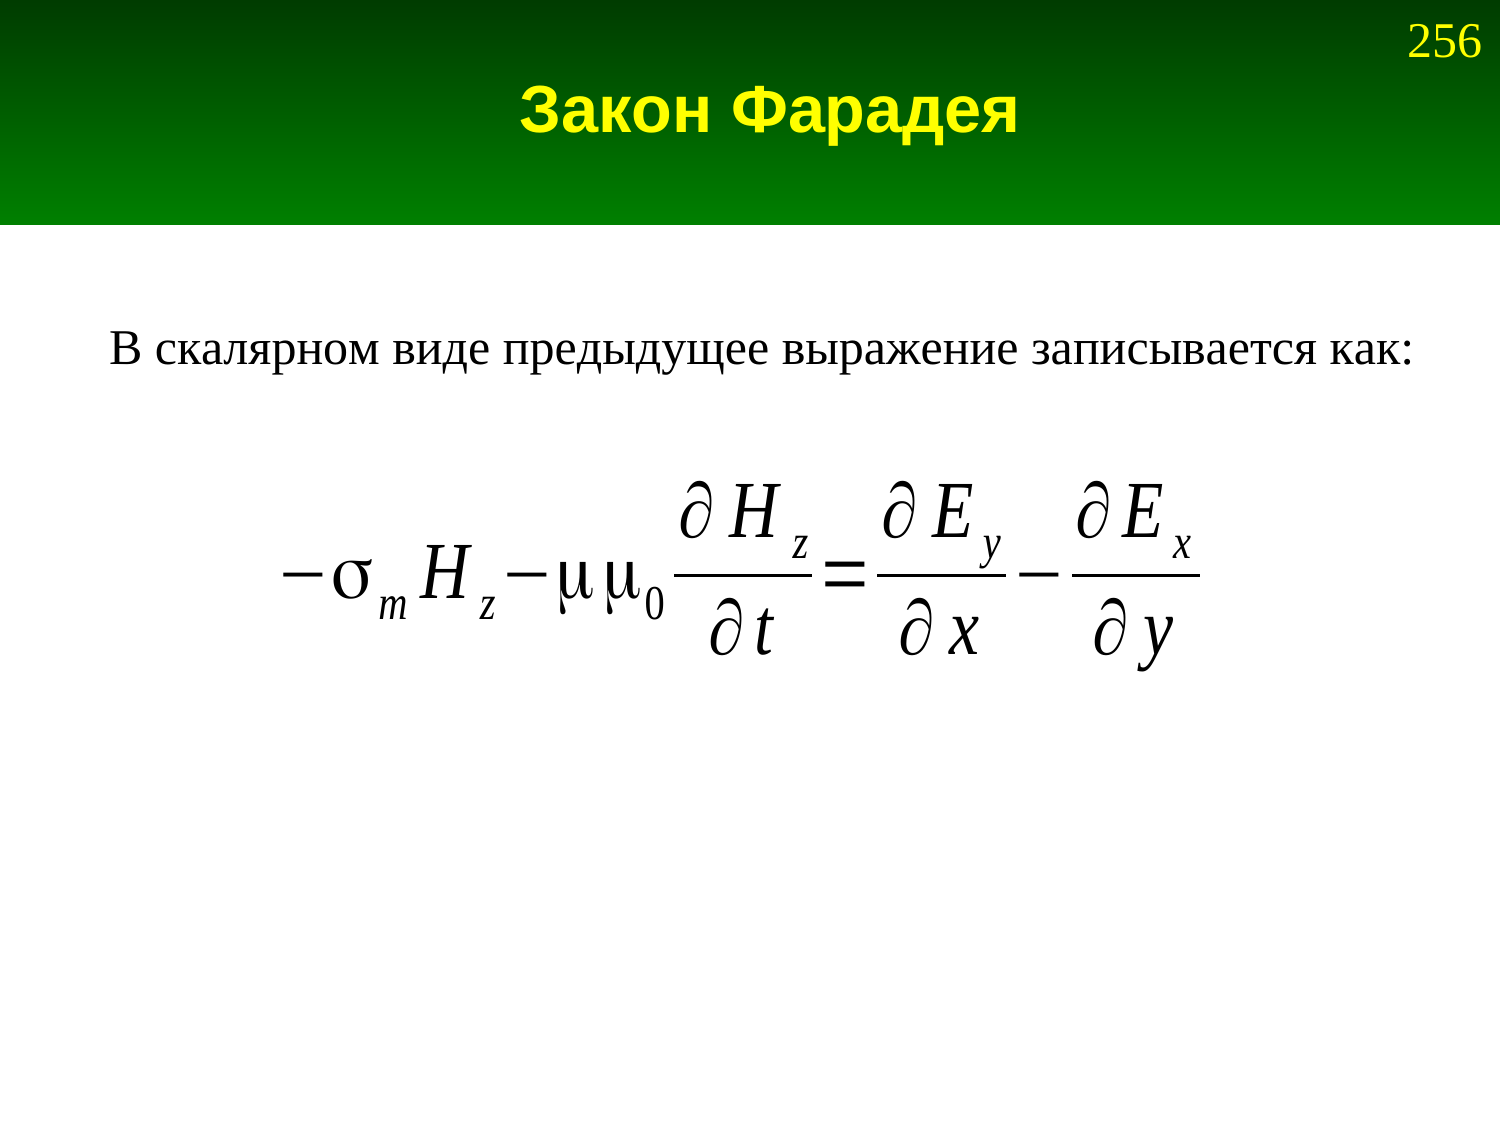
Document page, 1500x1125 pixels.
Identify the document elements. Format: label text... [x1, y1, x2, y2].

chart [259, 467, 1218, 674]
text_box В скалярном виде предыдущее выражение записывается как: [94, 307, 1430, 382]
title Закон Фарадея [100, 2, 1441, 209]
